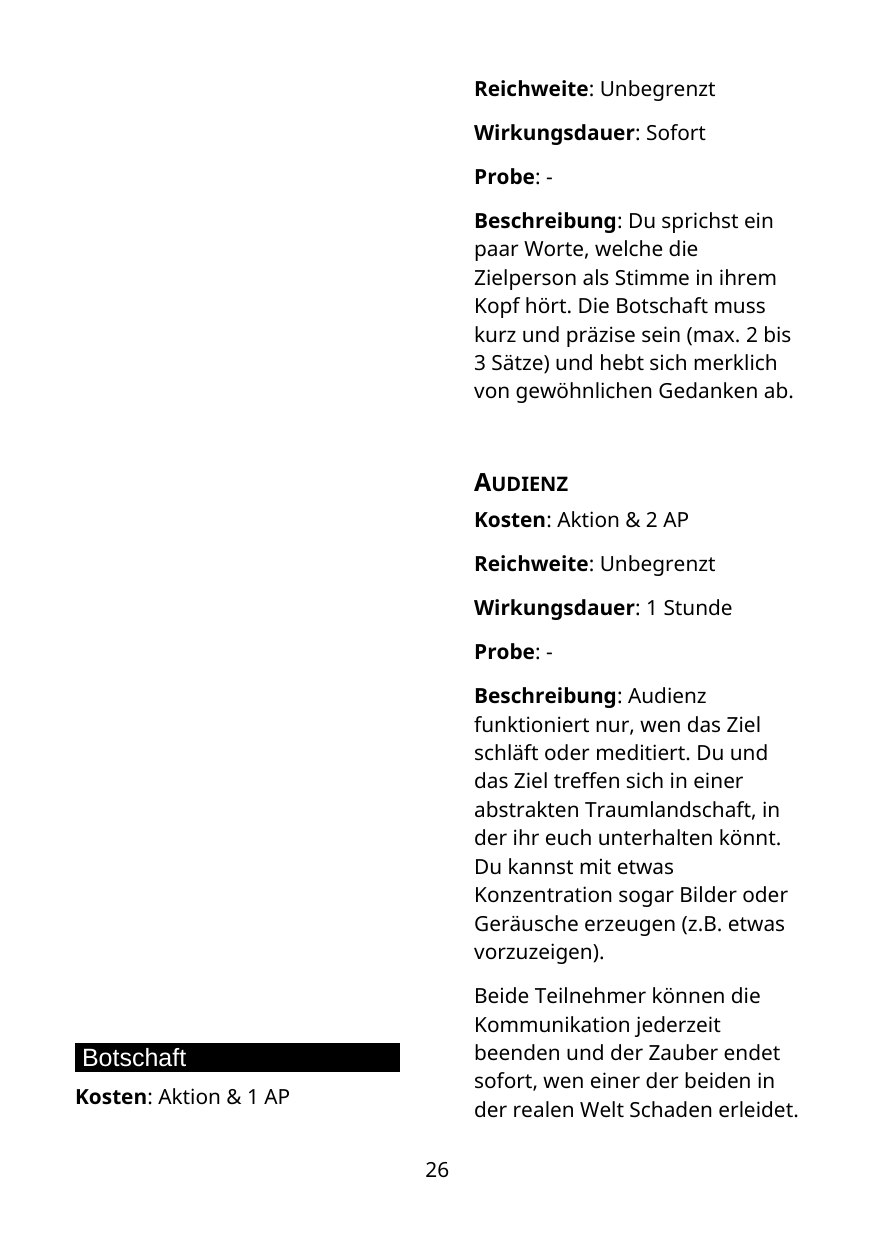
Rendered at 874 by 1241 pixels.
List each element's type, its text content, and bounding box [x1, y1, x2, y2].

text Kosten: Aktion & 1 AP [75, 1082, 400, 1111]
text Wirkungsdauer: Sofort [474, 118, 799, 146]
text Beschreibung: Du sprichst ein paar Worte, welche die Zielperson als Stimme in ihrem Kopf hört. Die Botschaft muss kurz und präzise sein (max. 2 bis 3 Sätze) und hebt sich merklich von gewöhnlichen Gedanken ab. [474, 206, 799, 405]
text Beschreibung: Audienz funktioniert nur, wen das Ziel schläft oder meditiert. Du und das Ziel treffen sich in einer abstrakten Traumlandschaft, in der ihr euch unterhalten könnt. Du kannst mit etwas Konzentration sogar Bilder oder Geräusche erzeugen (z.B. etwas vorzuzeigen). [474, 681, 799, 966]
text Beide Teilnehmer können die Kommunikation jederzeit beenden und der Zauber endet sofort, wen einer der beiden in der realen Welt Schaden erleidet. [474, 981, 799, 1123]
text Probe: - [474, 162, 799, 190]
text Kosten: Aktion & 2 AP [474, 505, 799, 533]
text Probe: - [474, 637, 799, 666]
subtitle Botschaft [75, 1043, 400, 1072]
text Wirkungsdauer: 1 Stunde [474, 593, 799, 622]
text Reichweite: Unbegrenzt [474, 74, 799, 102]
subtitle Audienz [474, 465, 799, 499]
text Reichweite: Unbegrenzt [474, 549, 799, 578]
